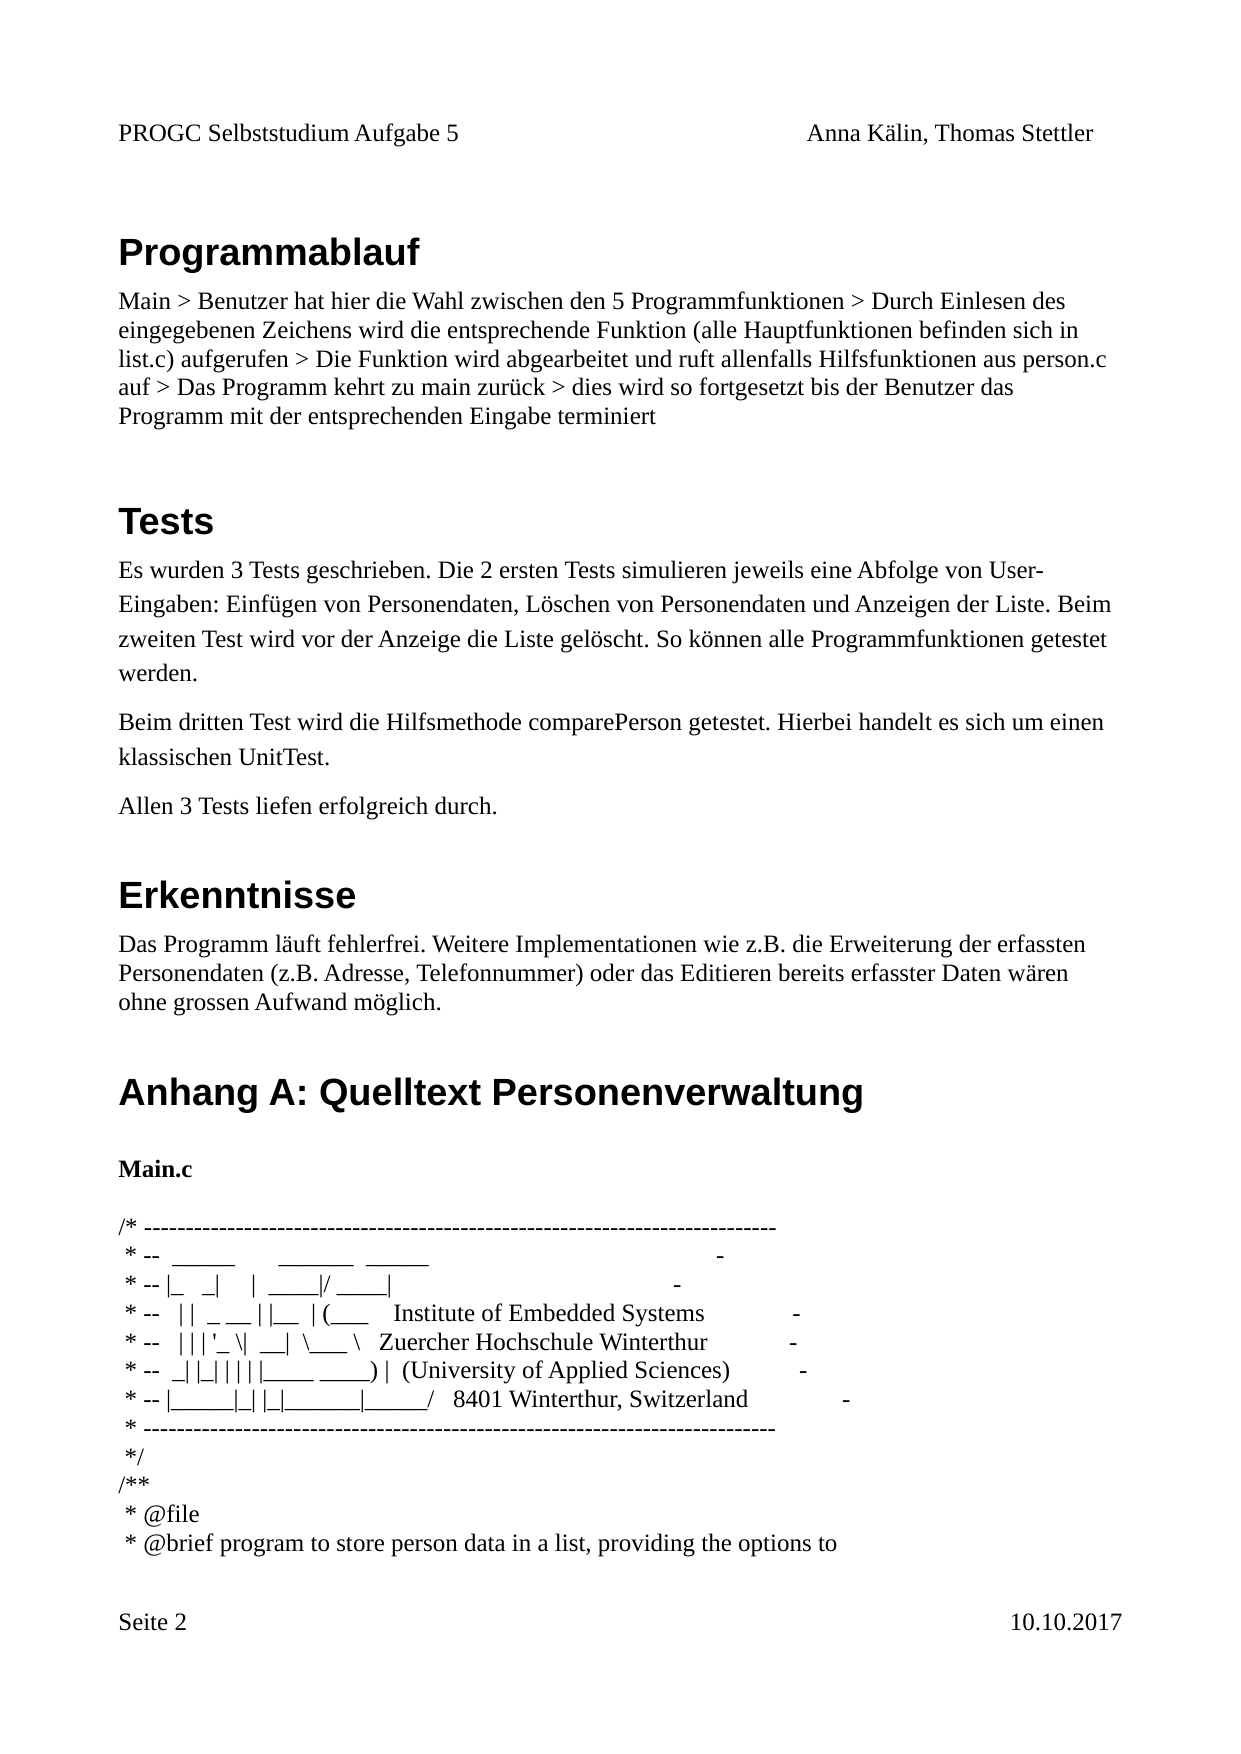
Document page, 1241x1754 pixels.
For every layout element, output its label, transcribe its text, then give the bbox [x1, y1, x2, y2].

text Das Programm läuft fehlerfrei. Weitere Implementationen wie z.B. die Erweiterung der erfassten Personendaten (z.B. Adresse, Telefonnummer) oder das Editieren bereits erfasster Daten wären ohne grossen Aufwand möglich. [118, 929, 1122, 1016]
text * -- |_____|_| |_|______|_____/ 8401 Winterthur, Switzerland - [118, 1384, 1122, 1413]
text /** [118, 1471, 1122, 1499]
text Es wurden 3 Tests geschrieben. Die 2 ersten Tests simulieren jeweils eine Abfolge von User-Eingaben: Einfügen von Personendaten, Löschen von Personendaten und Anzeigen der Liste. Beim zweiten Test wird vor der Anzeige die Liste gelöscht. So können alle Programmfunktionen getestet werden. [118, 555, 1122, 687]
text Allen 3 Tests liefen erfolgreich durch. [118, 791, 1122, 819]
text * @brief program to store person data in a list, providing the options to [118, 1528, 1122, 1557]
text * -- | | | '_ \| __| \___ \ Zuercher Hochschule Winterthur - [118, 1327, 1122, 1356]
subtitle Erkenntnisse [118, 873, 1122, 917]
text /* ---------------------------------------------------------------------------- [118, 1212, 1122, 1241]
text * -- |_ _| | ____|/ ____| - [118, 1269, 1122, 1298]
text Main.c [118, 1154, 1122, 1183]
subtitle Tests [118, 455, 1122, 542]
text * ---------------------------------------------------------------------------- [118, 1413, 1122, 1442]
text Beim dritten Test wird die Hilfsmethode comparePerson getestet. Hierbei handelt es sich um einen klassischen UnitTest. [118, 707, 1122, 771]
subtitle Programmablauf [118, 230, 1122, 274]
text * -- _____ ______ _____ - [118, 1241, 1122, 1269]
text */ [118, 1442, 1122, 1471]
text Main > Benutzer hat hier die Wahl zwischen den 5 Programmfunktionen > Durch Einlesen des eingegebenen Zeichens wird die entsprechende Funktion (alle Hauptfunktionen befinden sich in list.c) aufgerufen > Die Funktion wird abgearbeitet und ruft allenfalls Hilfsfunktionen aus person.c auf > Das Programm kehrt zu main zurück > dies wird so fortgesetzt bis der Benutzer das Programm mit der entsprechenden Eingabe terminiert [118, 286, 1122, 430]
text * @file [118, 1499, 1122, 1528]
subtitle Anhang A: Quelltext Personenverwaltung [118, 1069, 1122, 1113]
text * -- _| |_| | | | |____ ____) | (University of Applied Sciences) - [118, 1356, 1122, 1384]
text * -- | | _ __ | |__ | (___ Institute of Embedded Systems - [118, 1298, 1122, 1327]
